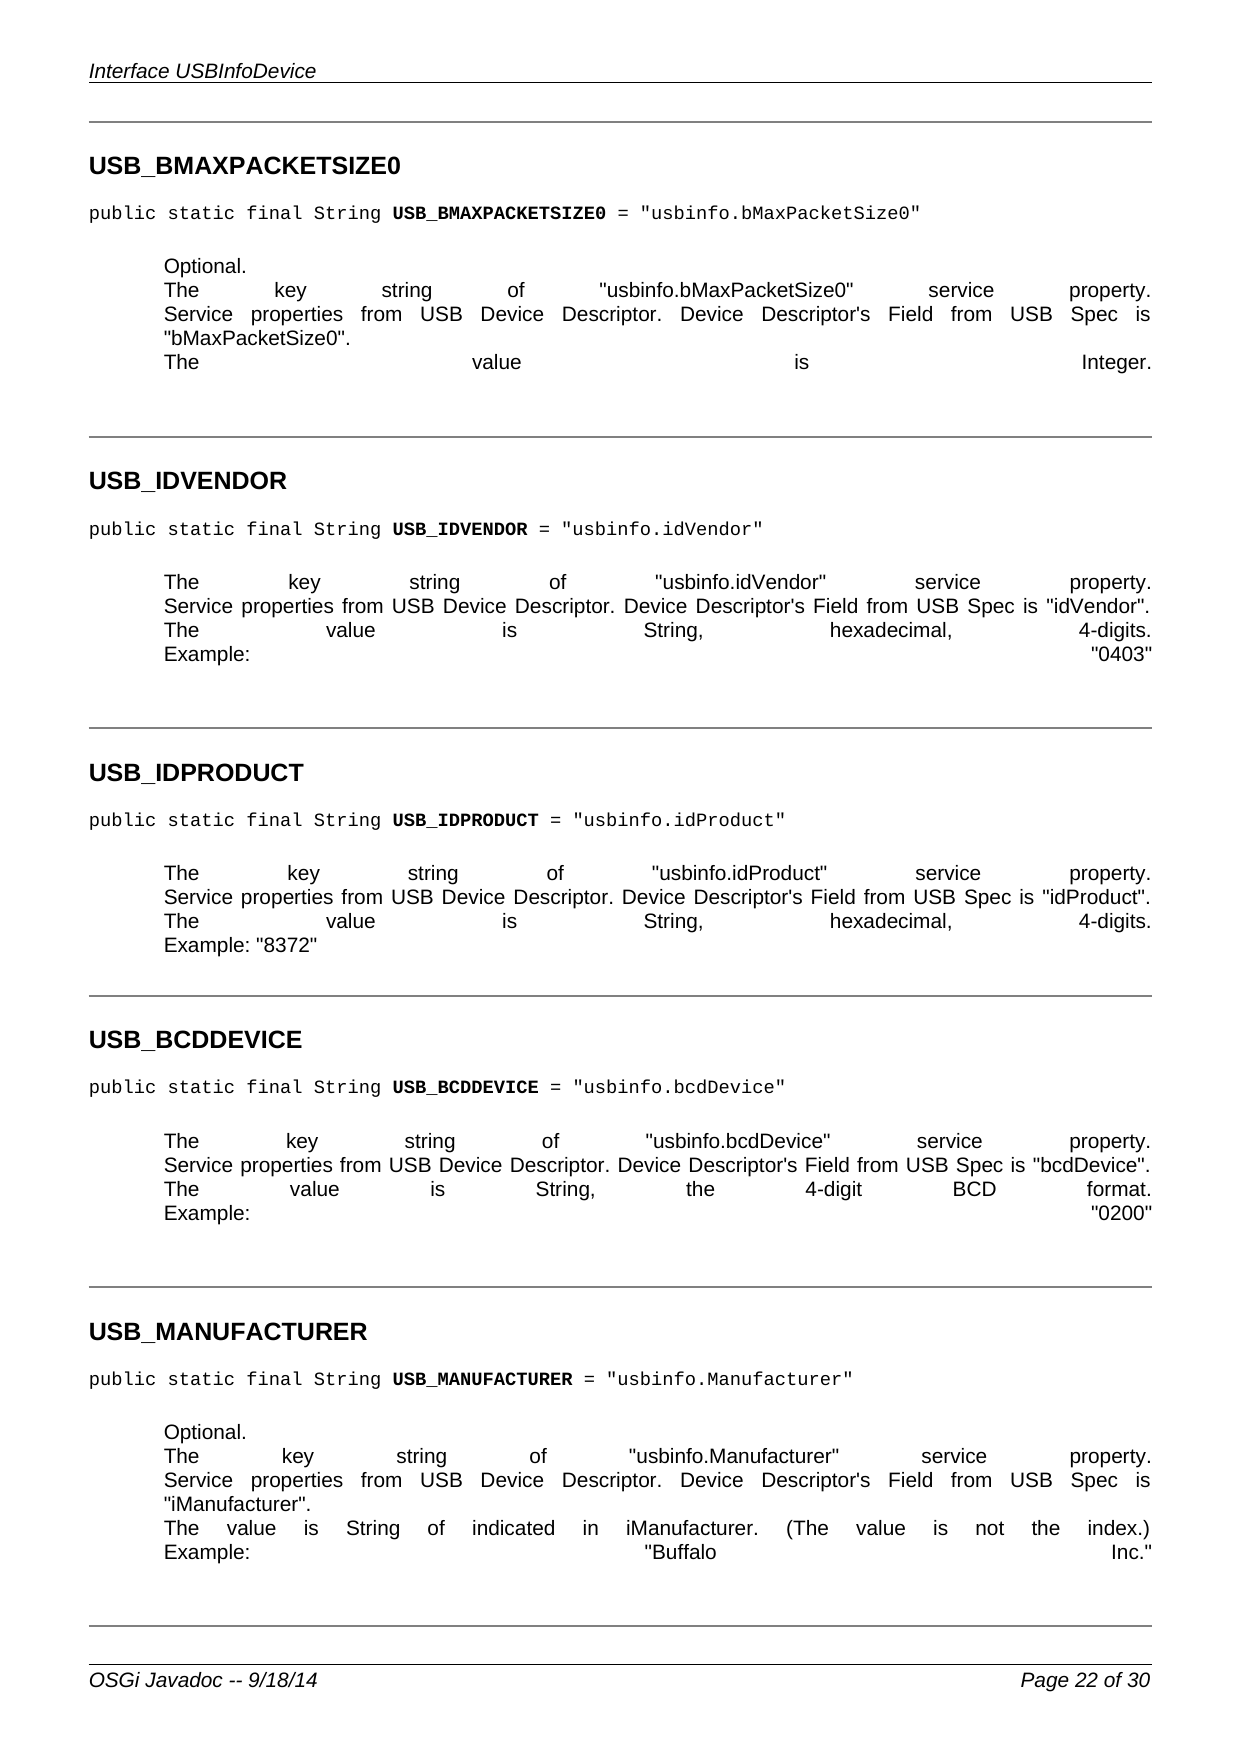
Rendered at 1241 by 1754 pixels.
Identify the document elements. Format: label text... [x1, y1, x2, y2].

text public static final String USB_IDVENDOR = "usbinfo.idVendor" [88, 519, 1152, 541]
subtitle USB_MANUFACTURER [88, 1316, 1152, 1345]
subtitle USB_IDVENDOR [88, 466, 1152, 495]
text Optional. The key string of "usbinfo.Manufacturer" service property. Service properties from USB Device Descriptor. Device Descriptor's Field from USB Spec is "iManufacturer". The value is String of indicated in iManufacturer. (The value is not the index.) Example: "Buffalo Inc." [163, 1420, 1152, 1587]
text The key string of "usbinfo.bcdDevice" service property. Service properties from USB Device Descriptor. Device Descriptor's Field from USB Spec is "bcdDevice". The value is String, the 4-digit BCD format. Example: "0200" [163, 1128, 1152, 1248]
text public static final String USB_BCDDEVICE = "usbinfo.bcdDevice" [88, 1078, 1152, 1099]
subtitle USB_BMAXPACKETSIZE0 [88, 151, 1152, 180]
subtitle USB_IDPRODUCT [88, 758, 1152, 786]
text public static final String USB_IDPRODUCT = "usbinfo.idProduct" [88, 811, 1152, 832]
subtitle USB_BCDDEVICE [88, 1025, 1152, 1054]
text The key string of "usbinfo.idProduct" service property. Service properties from USB Device Descriptor. Device Descriptor's Field from USB Spec is "idProduct". The value is String, hexadecimal, 4-digits. Example: "8372" [163, 861, 1152, 957]
text public static final String USB_BMAXPACKETSIZE0 = "usbinfo.bMaxPacketSize0" [88, 204, 1152, 225]
text Optional. The key string of "usbinfo.bMaxPacketSize0" service property. Service properties from USB Device Descriptor. Device Descriptor's Field from USB Spec is "bMaxPacketSize0". The value is Integer. [163, 254, 1152, 398]
text public static final String USB_MANUFACTURER = "usbinfo.Manufacturer" [88, 1369, 1152, 1391]
text The key string of "usbinfo.idVendor" service property. Service properties from USB Device Descriptor. Device Descriptor's Field from USB Spec is "idVendor". The value is String, hexadecimal, 4-digits. Example: "0403" [163, 570, 1152, 689]
